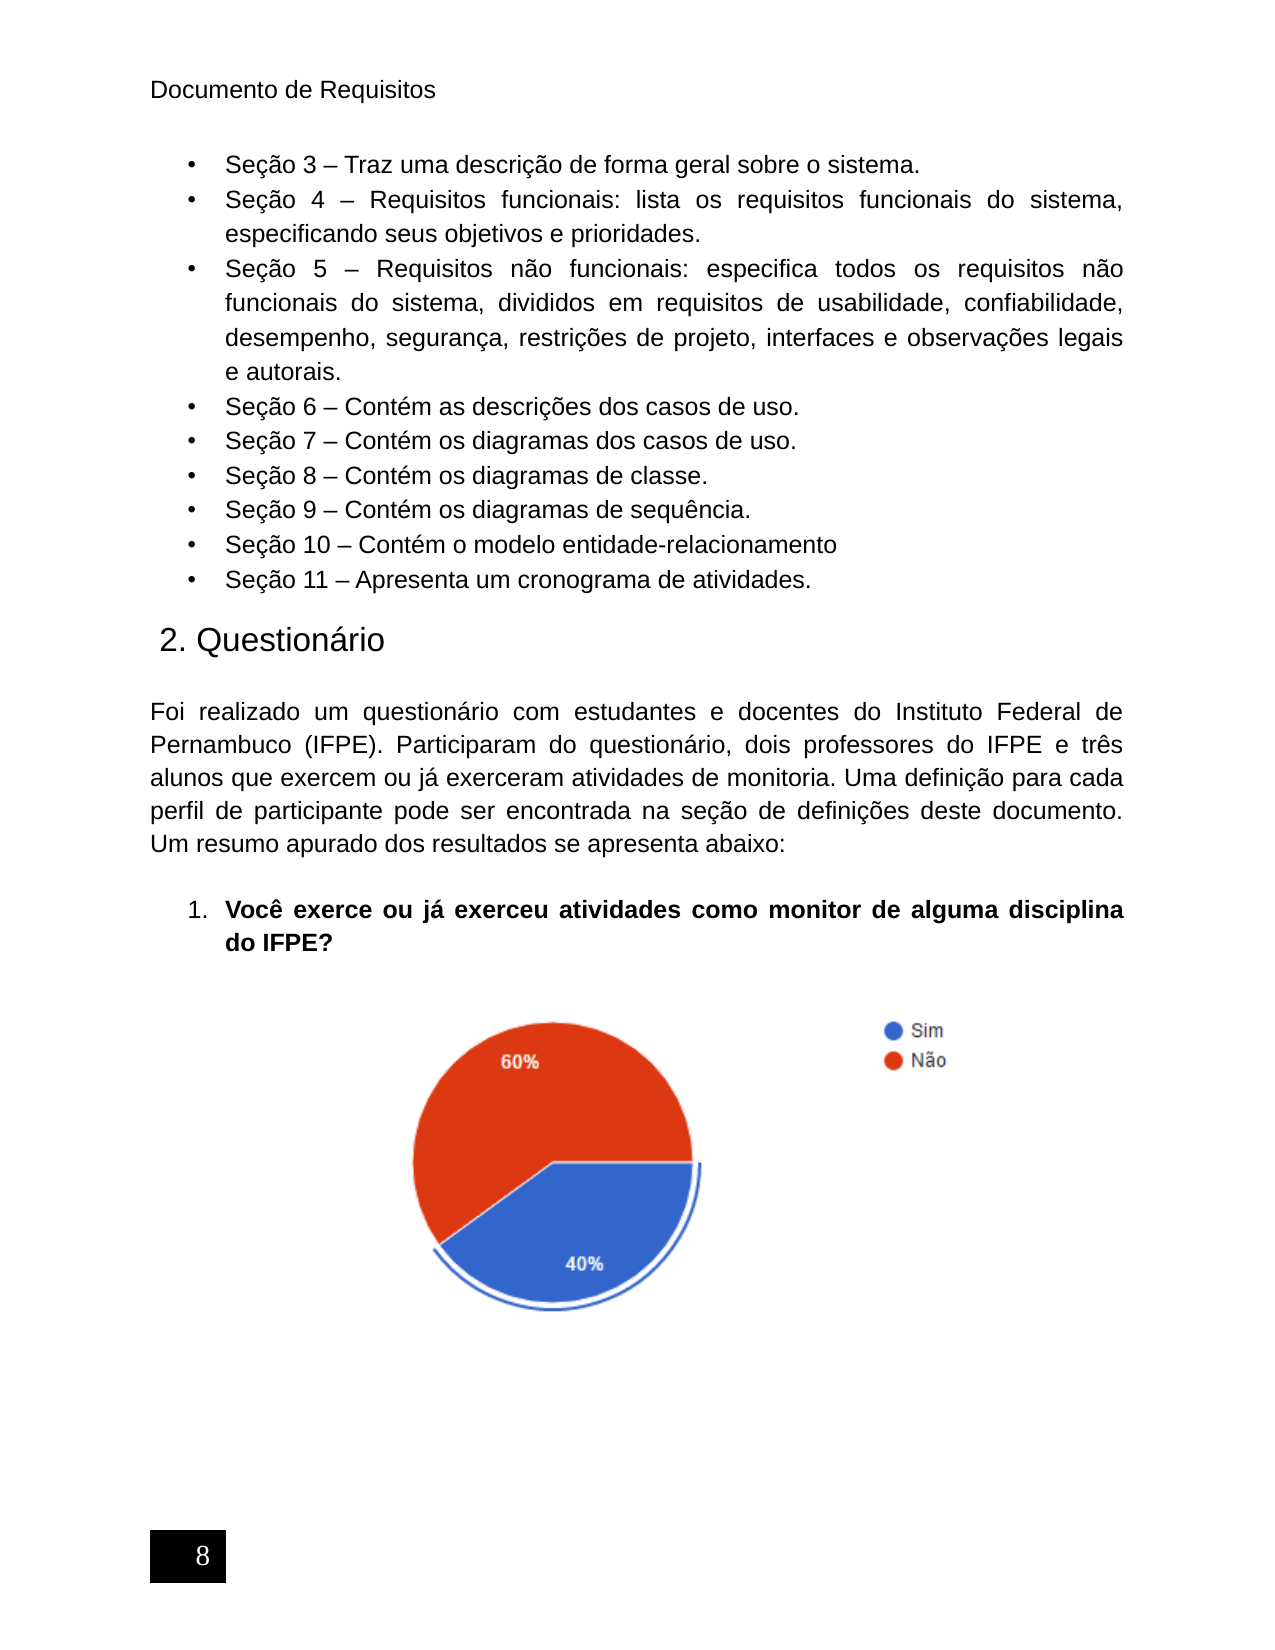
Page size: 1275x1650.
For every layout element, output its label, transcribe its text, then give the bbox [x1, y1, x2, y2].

list Seção 4 – Requisitos funcionais: lista os requisitos funcionais do sistema, especificando seus objetivos e prioridades. [187, 184, 1125, 248]
list Seção 5 – Requisitos não funcionais: especifica todos os requisitos não funcionais do sistema, divididos em requisitos de usabilidade, confiabilidade, desempenho, segurança, restrições de projeto, interfaces e observações legais e autorais. [187, 254, 1125, 386]
list Seção 9 – Contém os diagramas de sequência. [187, 495, 1125, 524]
picture [195, 964, 1044, 1396]
list Seção 10 – Contém o modelo entidade-relacionamento [187, 530, 1125, 559]
subtitle 2. Questionário [150, 620, 1125, 658]
list Seção 6 – Contém as descrições dos casos de uso. [187, 392, 1125, 421]
list Seção 8 – Contém os diagramas de classe. [187, 461, 1125, 490]
list Seção 11 – Apresenta um cronograma de atividades. [187, 564, 1125, 593]
list Você exerce ou já exerceu atividades como monitor de alguma disciplina do IFPE? [187, 895, 1125, 957]
list Seção 3 – Traz uma descrição de forma geral sobre o sistema. [187, 150, 1125, 179]
text Foi realizado um questionário com estudantes e docentes do Instituto Federal de Pernambuco (IFPE). Participaram do questionário, dois professores do IFPE e três alunos que exercem ou já exerceram atividades de monitoria. Uma definição para cada perfil de participante pode ser encontrada na seção de definições deste documento. Um resumo apurado dos resultados se apresenta abaixo: [150, 697, 1125, 858]
list Seção 7 – Contém os diagramas dos casos de uso. [187, 426, 1125, 455]
